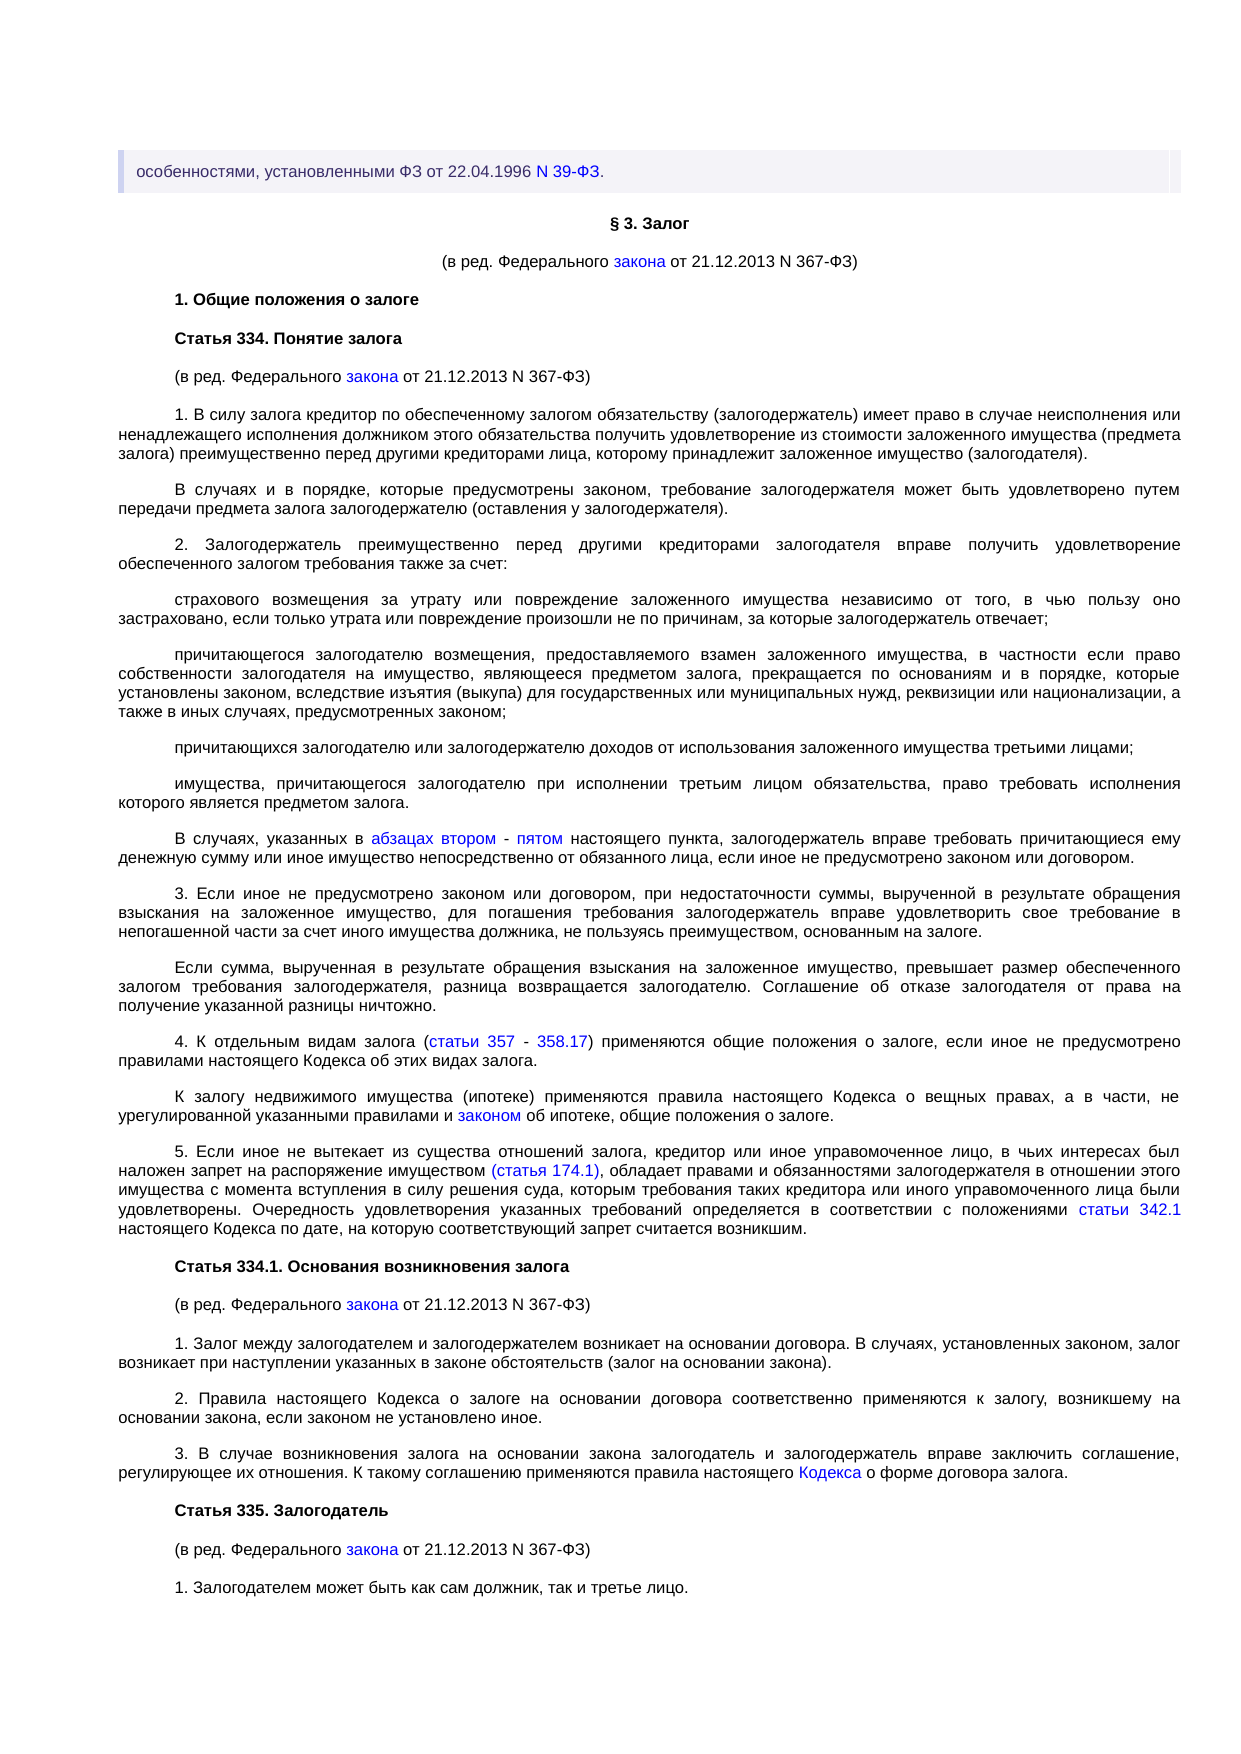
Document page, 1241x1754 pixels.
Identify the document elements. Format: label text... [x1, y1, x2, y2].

text 4. К отдельным видам залога (статьи 357 - 358.17) применяются общие положения о залоге, если иное не предусмотрено правилами настоящего Кодекса об этих видах залога. [118, 1032, 1181, 1070]
text 3. В случае возникновения залога на основании закона залогодатель и залогодержатель вправе заключить соглашение, регулирующее их отношения. К такому соглашению применяются правила настоящего Кодекса о форме договора залога. [118, 1443, 1181, 1482]
text 1. Залогодателем может быть как сам должник, так и третье лицо. [118, 1578, 1181, 1597]
subtitle Статья 334. Понятие залога [118, 328, 1181, 348]
text (в ред. Федерального закона от 21.12.2013 N 367-ФЗ) [118, 1295, 1181, 1314]
text К залогу недвижимого имущества (ипотеке) применяются правила настоящего Кодекса о вещных правах, а в части, не урегулированной указанными правилами и законом об ипотеке, общие положения о залоге. [118, 1087, 1181, 1125]
text причитающихся залогодателю или залогодержателю доходов от использования заложенного имущества третьими лицами; [118, 738, 1181, 757]
table_header [118, 150, 124, 193]
text (в ред. Федерального закона от 21.12.2013 N 367-ФЗ) [118, 1539, 1181, 1558]
table_header особенностями, установленными ФЗ от 22.04.1996 N 39-ФЗ. [136, 150, 1169, 193]
subtitle 1. Общие положения о залоге [118, 290, 1181, 309]
text 2. Правила настоящего Кодекса о залоге на основании договора соответственно применяются к залогу, возникшему на основании закона, если законом не установлено иное. [118, 1388, 1181, 1427]
text имущества, причитающегося залогодателю при исполнении третьим лицом обязательства, право требовать исполнения которого является предметом залога. [118, 773, 1181, 812]
subtitle Статья 335. Залогодатель [118, 1501, 1181, 1520]
table_header [124, 150, 136, 193]
table_header [1170, 150, 1181, 193]
text 5. Если иное не вытекает из существа отношений залога, кредитор или иное управомоченное лицо, в чьих интересах был наложен запрет на распоряжение имуществом (статья 174.1), обладает правами и обязанностями залогодержателя в отношении этого имущества с момента вступления в силу решения суда, которым требования таких кредитора или иного управомоченного лица были удовлетворены. Очередность удовлетворения указанных требований определяется в соответствии с положениями статьи 342.1 настоящего Кодекса по дате, на которую соответствующий запрет считается возникшим. [118, 1142, 1181, 1238]
text В случаях, указанных в абзацах втором - пятом настоящего пункта, залогодержатель вправе требовать причитающиеся ему денежную сумму или иное имущество непосредственно от обязанного лица, если иное не предусмотрено законом или договором. [118, 828, 1181, 867]
text В случаях и в порядке, которые предусмотрены законом, требование залогодержателя может быть удовлетворено путем передачи предмета залога залогодержателю (оставления у залогодержателя). [118, 479, 1181, 518]
text (в ред. Федерального закона от 21.12.2013 N 367-ФЗ) [118, 252, 1181, 271]
text 1. В силу залога кредитор по обеспеченному залогом обязательству (залогодержатель) имеет право в случае неисполнения или ненадлежащего исполнения должником этого обязательства получить удовлетворение из стоимости заложенного имущества (предмета залога) преимущественно перед другими кредиторами лица, которому принадлежит заложенное имущество (залогодателя). [118, 405, 1181, 463]
text 1. Залог между залогодателем и залогодержателем возникает на основании договора. В случаях, установленных законом, залог возникает при наступлении указанных в законе обстоятельств (залог на основании закона). [118, 1333, 1181, 1372]
text страхового возмещения за утрату или повреждение заложенного имущества независимо от того, в чью пользу оно застраховано, если только утрата или повреждение произошли не по причинам, за которые залогодержатель отвечает; [118, 589, 1181, 628]
text причитающегося залогодателю возмещения, предоставляемого взамен заложенного имущества, в частности если право собственности залогодателя на имущество, являющееся предметом залога, прекращается по основаниям и в порядке, которые установлены законом, вследствие изъятия (выкупа) для государственных или муниципальных нужд, реквизиции или национализации, а также в иных случаях, предусмотренных законом; [118, 644, 1181, 721]
subtitle § 3. Залог [118, 213, 1181, 233]
text 2. Залогодержатель преимущественно перед другими кредиторами залогодателя вправе получить удовлетворение обеспеченного залогом требования также за счет: [118, 534, 1181, 573]
text 3. Если иное не предусмотрено законом или договором, при недостаточности суммы, вырученной в результате обращения взыскания на заложенное имущество, для погашения требования залогодержатель вправе удовлетворить свое требование в непогашенной части за счет иного имущества должника, не пользуясь преимуществом, основанным на залоге. [118, 883, 1181, 941]
subtitle Статья 334.1. Основания возникновения залога [118, 1257, 1181, 1276]
text (в ред. Федерального закона от 21.12.2013 N 367-ФЗ) [118, 367, 1181, 386]
text Если сумма, вырученная в результате обращения взыскания на заложенное имущество, превышает размер обеспеченного залогом требования залогодержателя, разница возвращается залогодателю. Соглашение об отказе залогодателя от права на получение указанной разницы ничтожно. [118, 958, 1181, 1015]
